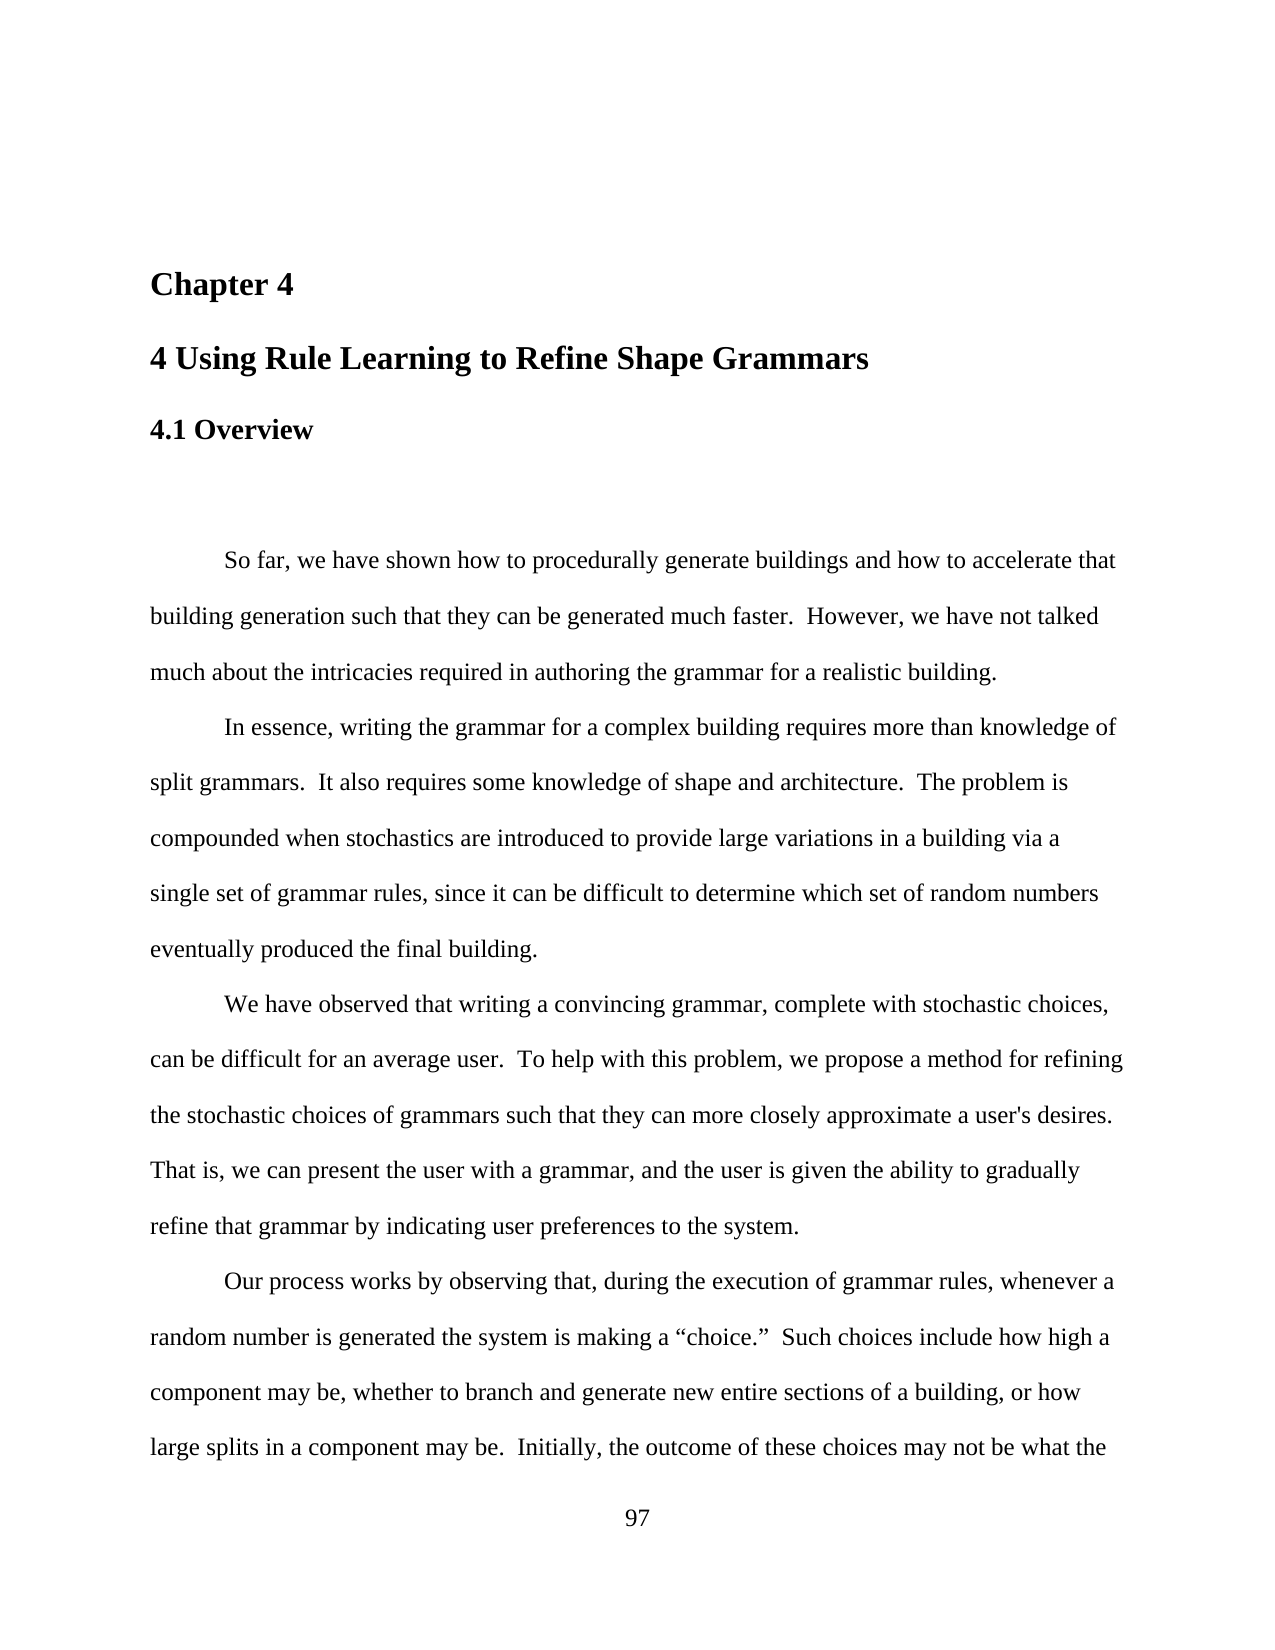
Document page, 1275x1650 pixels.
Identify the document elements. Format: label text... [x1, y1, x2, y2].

text Our process works by observing that, during the execution of grammar rules, whenever a random number is generated the system is making a “choice.” Such choices include how high a component may be, whether to branch and generate new entire sections of a building, or how large splits in a component may be. Initially, the outcome of these choices may not be what the [150, 1267, 1125, 1461]
text In essence, writing the grammar for a complex building requires more than knowledge of split grammars. It also requires some knowledge of shape and architecture. The problem is compounded when stochastics are introduced to provide large variations in a building via a single set of grammar rules, since it can be difficult to determine which set of random numbers eventually produced the final building. [150, 713, 1125, 962]
text 4 Using Rule Learning to Refine Shape Grammars [150, 339, 1125, 376]
text 4.1 Overview [150, 413, 1125, 445]
text Chapter 4 [150, 266, 1125, 302]
text We have observed that writing a convincing grammar, complete with stochastic choices, can be difficult for an average user. To help with this problem, we propose a method for refining the stochastic choices of grammars such that they can more closely approximate a user's desires. That is, we can present the user with a grammar, and the user is given the ability to gradually refine that grammar by indicating user preferences to the system. [150, 990, 1125, 1239]
text So far, we have shown how to procedurally generate buildings and how to accelerate that building generation such that they can be generated much faster. However, we have not talked much about the intricacies required in authoring the grammar for a realistic building. [150, 542, 1125, 685]
